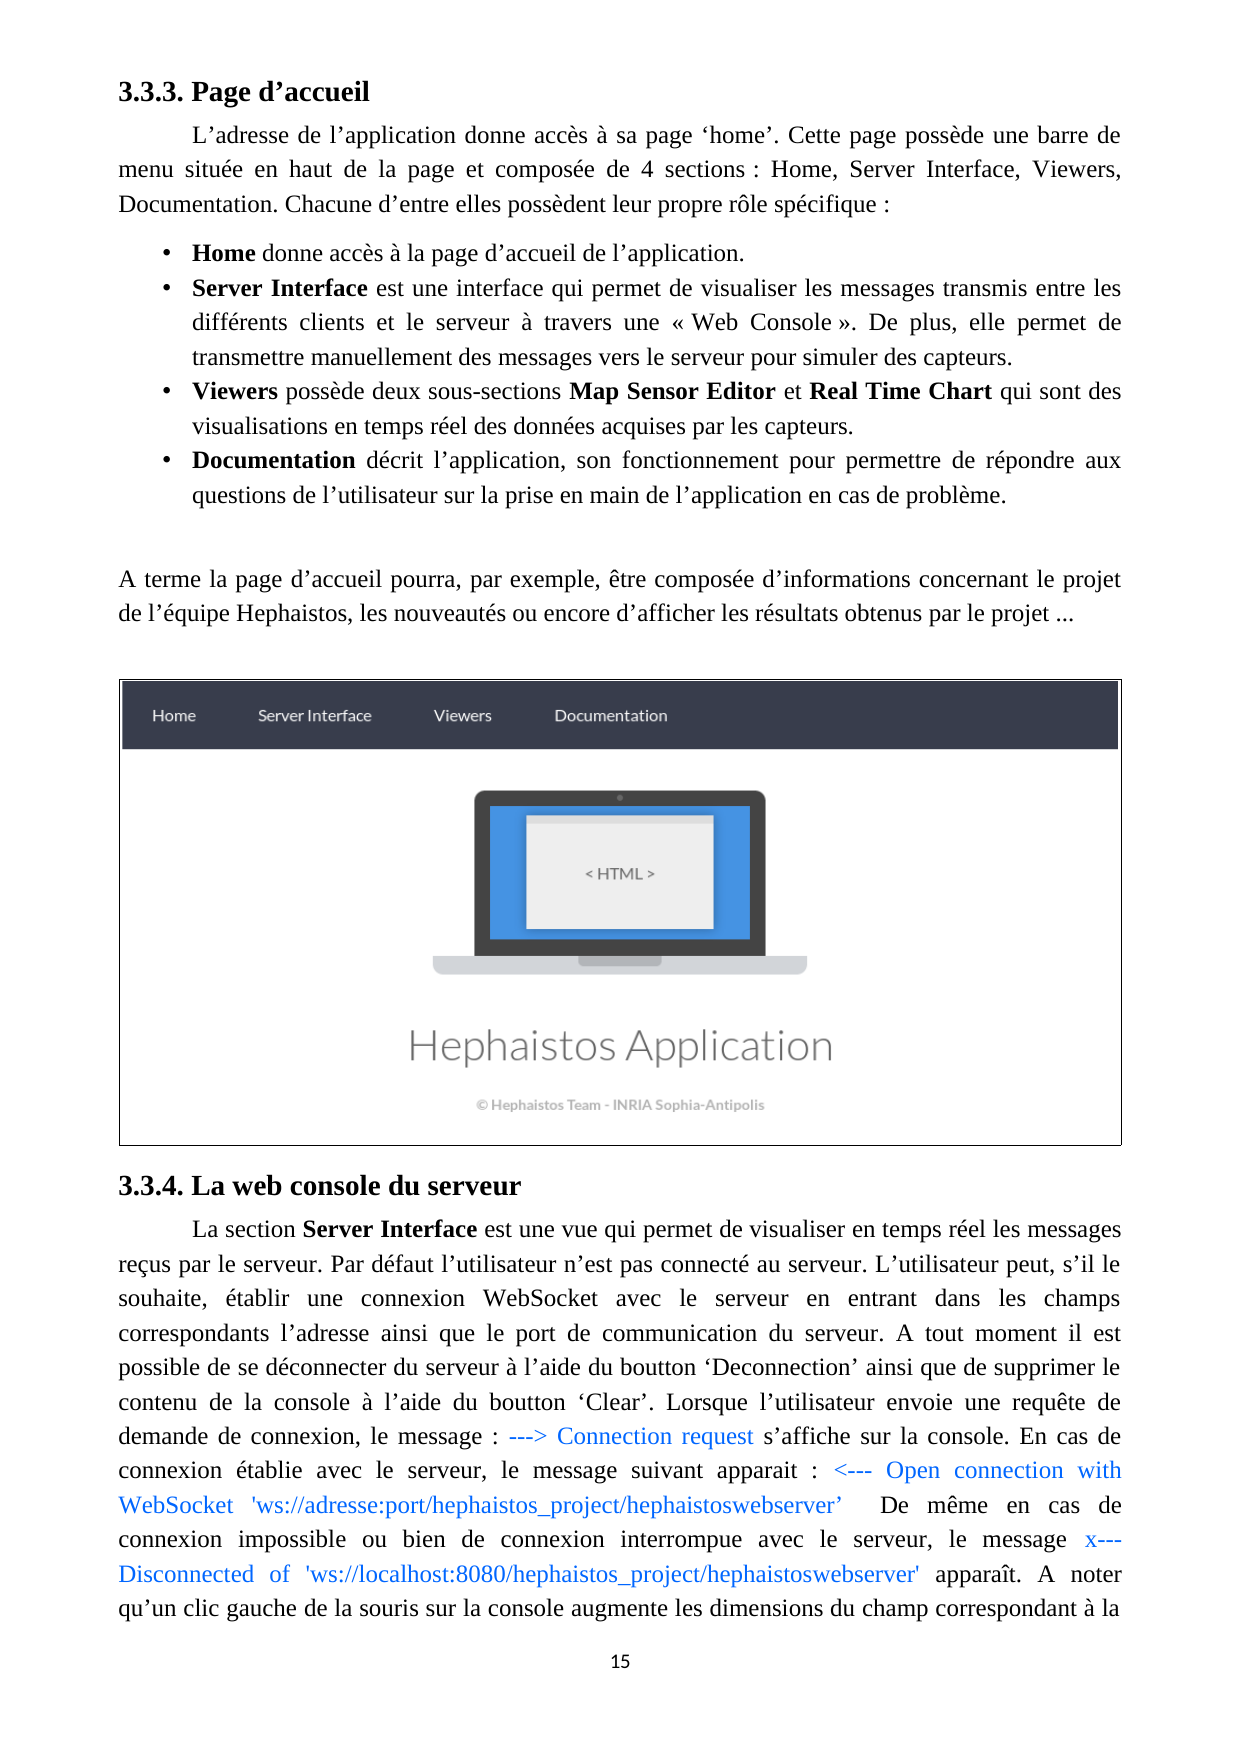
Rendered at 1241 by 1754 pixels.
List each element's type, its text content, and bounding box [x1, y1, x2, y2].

text L’adresse de l’application donne accès à sa page ‘home’. Cette page possède une barre de menu située en haut de la page et composée de 4 sections : Home, Server Interface, Viewers, Documentation. Chacune d’entre elles possèdent leur propre rôle spécifique : [118, 120, 1122, 218]
text A terme la page d’accueil pourra, par exemple, être composée d’informations concernant le projet de l’équipe Hephaistos, les nouveautés ou encore d’afficher les résultats obtenus par le projet ... [118, 564, 1122, 627]
text La section Server Interface est une vue qui permet de visualiser en temps réel les messages reçus par le serveur. Par défaut l’utilisateur n’est pas connecté au serveur. L’utilisateur peut, s’il le souhaite, établir une connexion WebSocket avec le serveur en entrant dans les champs correspondants l’adresse ainsi que le port de communication du serveur. A tout moment il est possible de se déconnecter du serveur à l’aide du boutton ‘Deconnection’ ainsi que de supprimer le contenu de la console à l’aide du boutton ‘Clear’. Lorsque l’utilisateur envoie une requête de demande de connexion, le message : ---> Connection request s’affiche sur la console. En cas de connexion établie avec le serveur, le message suivant apparait : <--- Open connection with WebSocket 'ws://adresse:port/hephaistos_project/hephaistoswebserver’ De même en cas de connexion impossible ou bien de connexion interrompue avec le serveur, le message x--- Disconnected of 'ws://localhost:8080/hephaistos_project/hephaistoswebserver' apparaît. A noter qu’un clic gauche de la souris sur la console augmente les dimensions du champ correspondant à la [118, 1214, 1122, 1622]
list Server Interface est une interface qui permet de visualiser les messages transmis entre les différents clients et le serveur à travers une « Web Console ». De plus, elle permet de transmettre manuellement des messages vers le serveur pour simuler des capteurs. [162, 273, 1122, 371]
text [120, 680, 1121, 1145]
subtitle 3.3.4. La web console du serveur [118, 1168, 1122, 1202]
list Documentation décrit l’application, son fonctionnement pour permettre de répondre aux questions de l’utilisateur sur la prise en main de l’application en cas de problème. [162, 445, 1122, 508]
subtitle 3.3.3. Page d’accueil [118, 74, 1122, 107]
picture [122, 681, 1118, 1142]
list Viewers possède deux sous-sections Map Sensor Editor et Real Time Chart qui sont des visualisations en temps réel des données acquises par les capteurs. [162, 376, 1122, 439]
list Home donne accès à la page d’accueil de l’application. [162, 238, 1122, 267]
